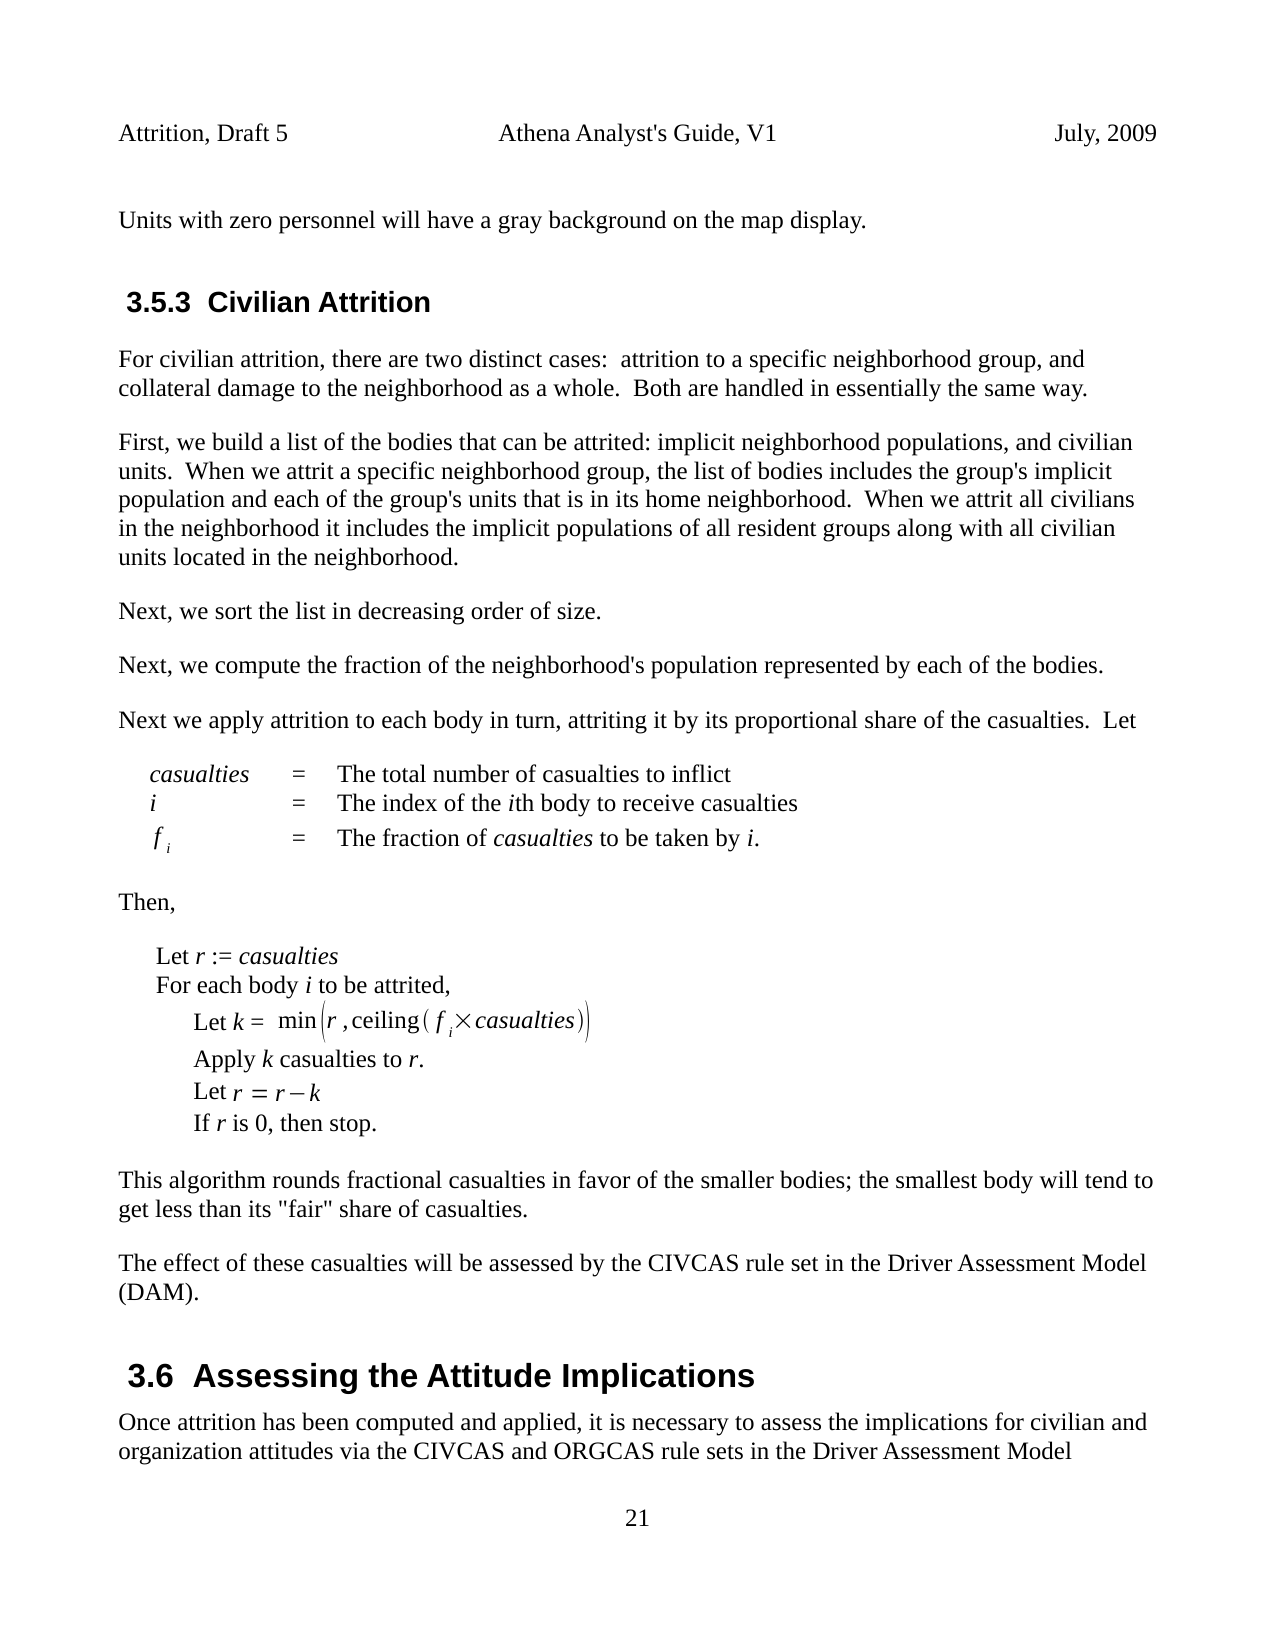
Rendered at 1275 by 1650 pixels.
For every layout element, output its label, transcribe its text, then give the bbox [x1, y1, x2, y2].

text i = The index of the ith body to receive casualties [149, 788, 1157, 817]
text Let k = [156, 999, 1157, 1044]
text = The fraction of casualties to be taken by i. [149, 817, 1157, 858]
text casualties = The total number of casualties to inflict [149, 759, 1157, 788]
text Let [156, 1073, 1157, 1108]
subtitle Assessing the Attitude Implications [118, 1356, 1157, 1395]
text This algorithm rounds fractional casualties in favor of the smaller bodies; the smallest body will tend to get less than its "fair" share of casualties. [118, 1165, 1157, 1223]
text Next, we compute the fraction of the neighborhood's population represented by each of the bodies. [118, 651, 1157, 679]
text First, we build a list of the bodies that can be attrited: implicit neighborhood populations, and civilian units. When we attrit a specific neighborhood group, the list of bodies includes the group's implicit population and each of the group's units that is in its home neighborhood. When we attrit all civilians in the neighborhood it includes the implicit populations of all resident groups along with all civilian units located in the neighborhood. [118, 427, 1157, 571]
text For each body i to be attrited, [156, 970, 1157, 999]
text Let r := casualties [156, 941, 1157, 970]
text Units with zero personnel will have a gray background on the map display. [118, 205, 1157, 234]
text The effect of these casualties will be assessed by the CIVCAS rule set in the Driver Assessment Model (DAM). [118, 1248, 1157, 1306]
text Once attrition has been computed and applied, it is necessary to assess the implications for civilian and organization attitudes via the CIVCAS and ORGCAS rule sets in the Driver Assessment Model [118, 1407, 1157, 1465]
text Next we apply attrition to each body in turn, attriting it by its proportional share of the casualties. Let [118, 705, 1157, 733]
text Apply k casualties to r. [156, 1044, 1157, 1073]
text Next, we sort the list in decreasing order of size. [118, 596, 1157, 625]
text For civilian attrition, there are two distinct cases: attrition to a specific neighborhood group, and collateral damage to the neighborhood as a whole. Both are handled in essentially the same way. [118, 344, 1157, 401]
text If r is 0, then stop. [156, 1108, 1157, 1137]
subtitle Civilian Attrition [118, 285, 1157, 318]
text Then, [118, 887, 1157, 916]
